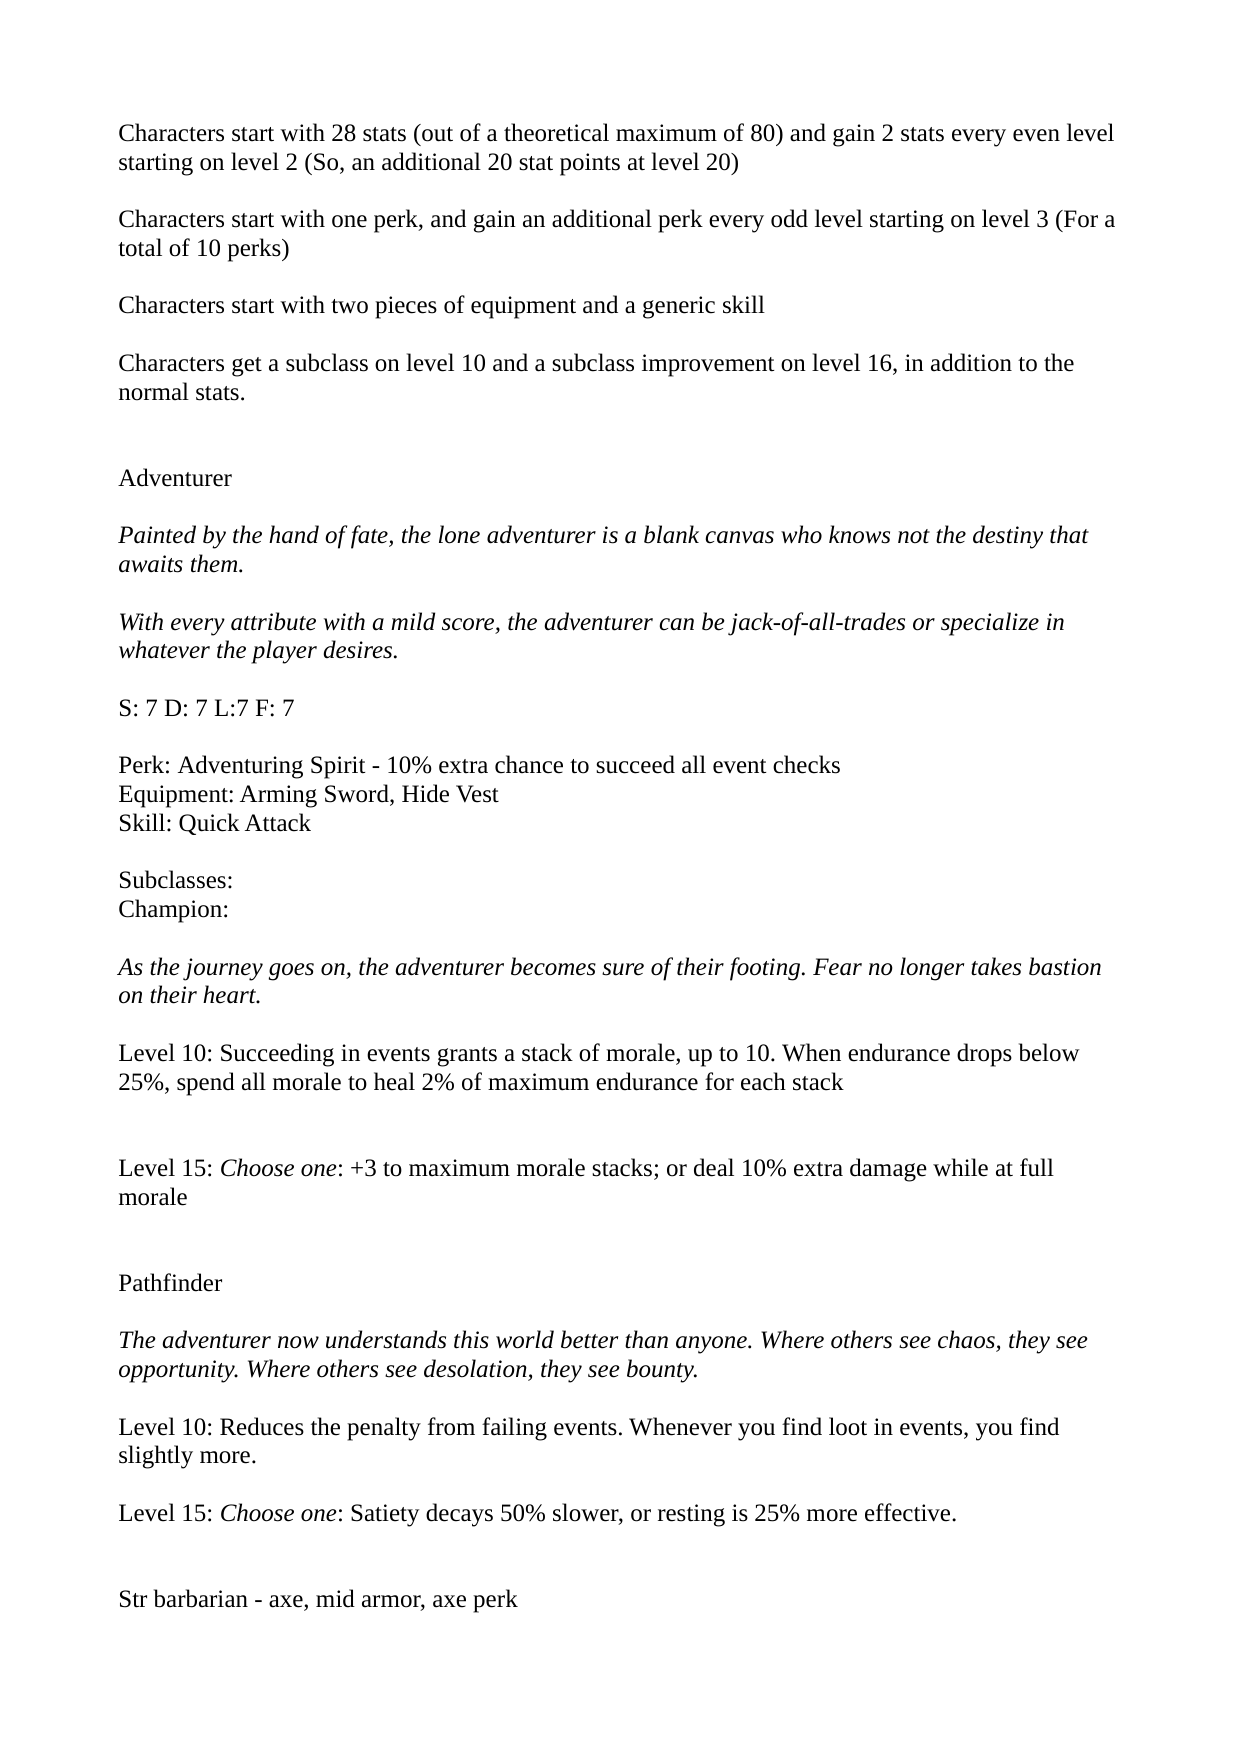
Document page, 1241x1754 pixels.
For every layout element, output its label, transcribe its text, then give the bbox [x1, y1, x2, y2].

text Adventurer Painted by the hand of fate, the lone adventurer is a blank canvas who knows not the destiny that awaits them. With every attribute with a mild score, the adventurer can be jack-of-all-trades or specialize in whatever the player desires. S: 7 D: 7 L:7 F: 7 Perk: Adventuring Spirit - 10% extra chance to succeed all event checks Equipment: Arming Sword, Hide Vest Skill: Quick Attack Subclasses: Champion: As the journey goes on, the adventurer becomes sure of their footing. Fear no longer takes bastion on their heart. Level 10: Succeeding in events grants a stack of morale, up to 10. When endurance drops below 25%, spend all morale to heal 2% of maximum endurance for each stack Level 15: Choose one: +3 to maximum morale stacks; or deal 10% extra damage while at full morale Pathfinder The adventurer now understands this world better than anyone. Where others see chaos, they see opportunity. Where others see desolation, they see bounty. Level 10: Reduces the penalty from failing events. Whenever you find loot in events, you find slightly more. Level 15: Choose one: Satiety decays 50% slower, or resting is 25% more effective. Str barbarian - axe, mid armor, axe perk [118, 434, 1122, 1613]
text Characters get a subclass on level 10 and a subclass improvement on level 16, in addition to the normal stats. [118, 319, 1122, 406]
text Characters start with 28 stats (out of a theoretical maximum of 80) and gain 2 stats every even level starting on level 2 (So, an additional 20 stat points at level 20) Characters start with one perk, and gain an additional perk every odd level starting on level 3 (For a total of 10 perks) [118, 118, 1122, 291]
text Characters start with two pieces of equipment and a generic skill [118, 291, 1122, 319]
